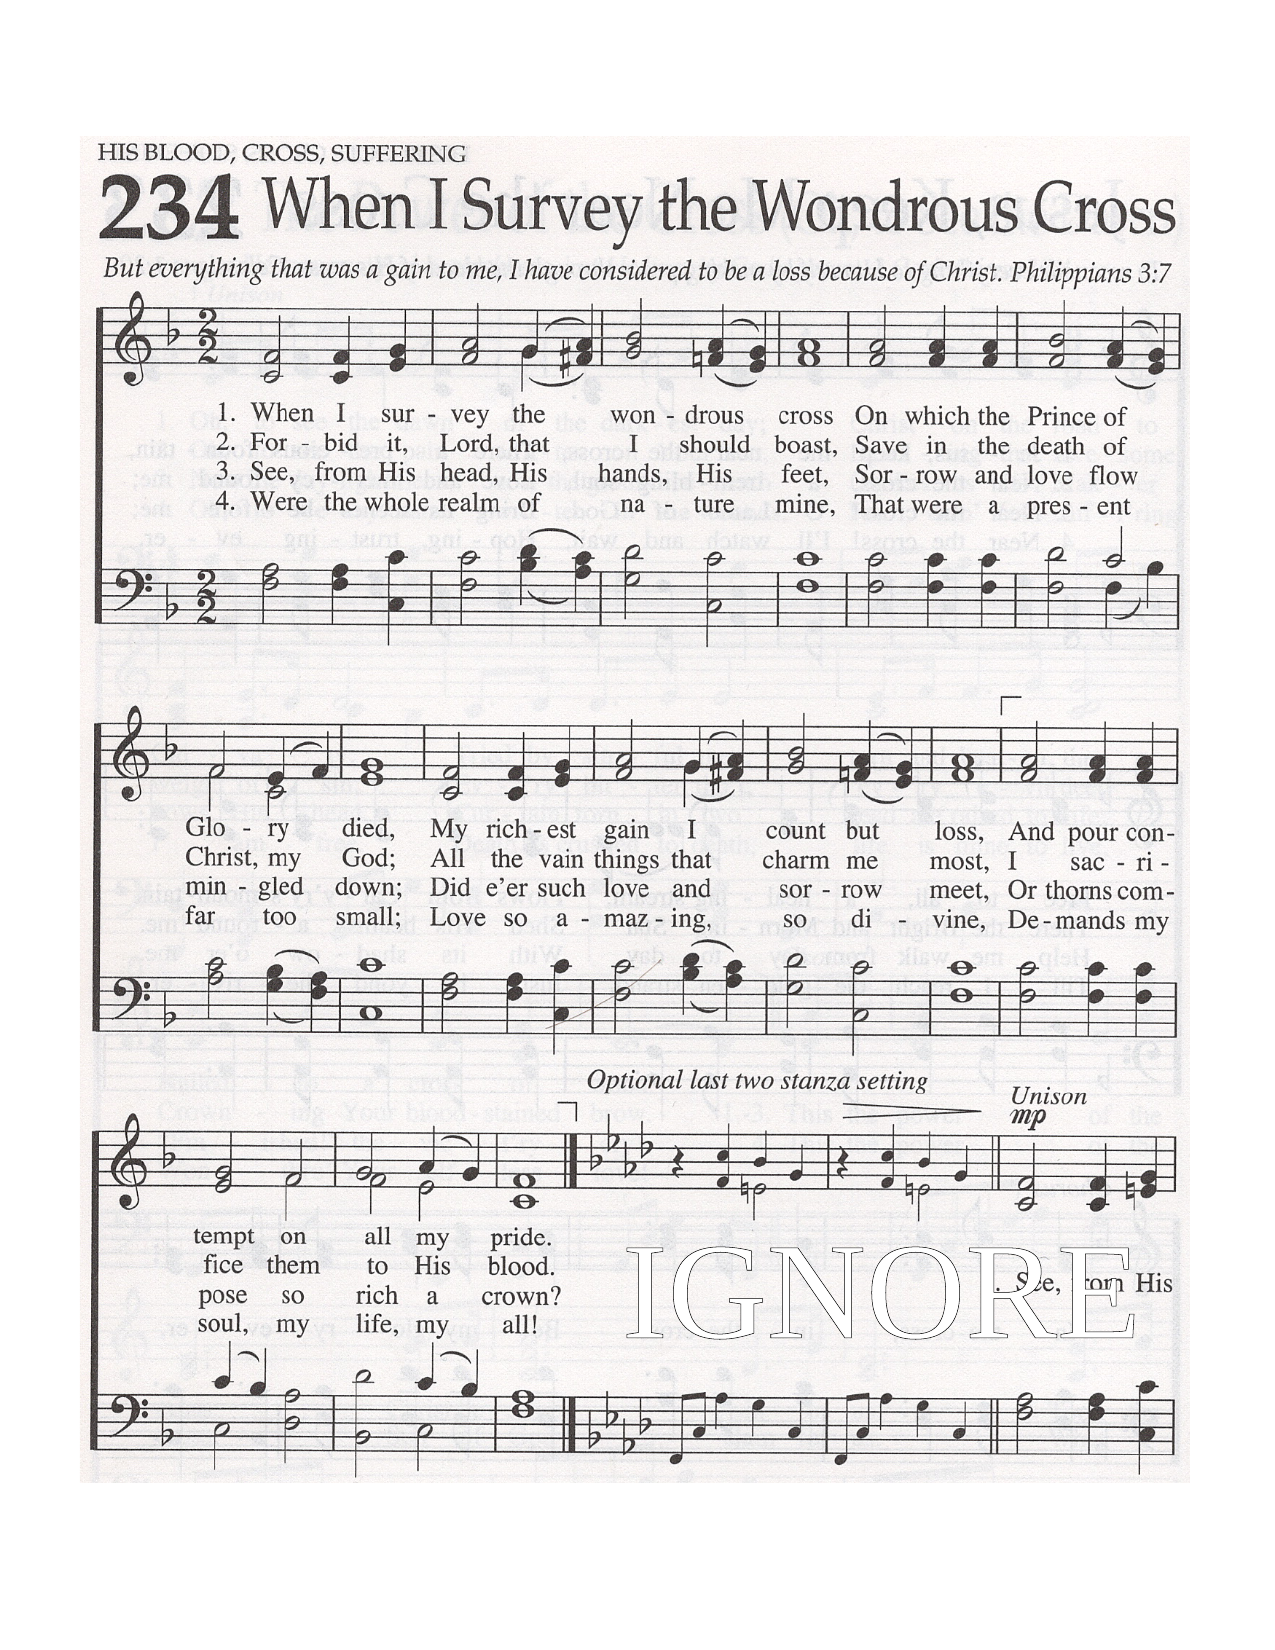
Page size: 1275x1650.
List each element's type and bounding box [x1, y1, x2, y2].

picture [270, 371, 1190, 1120]
